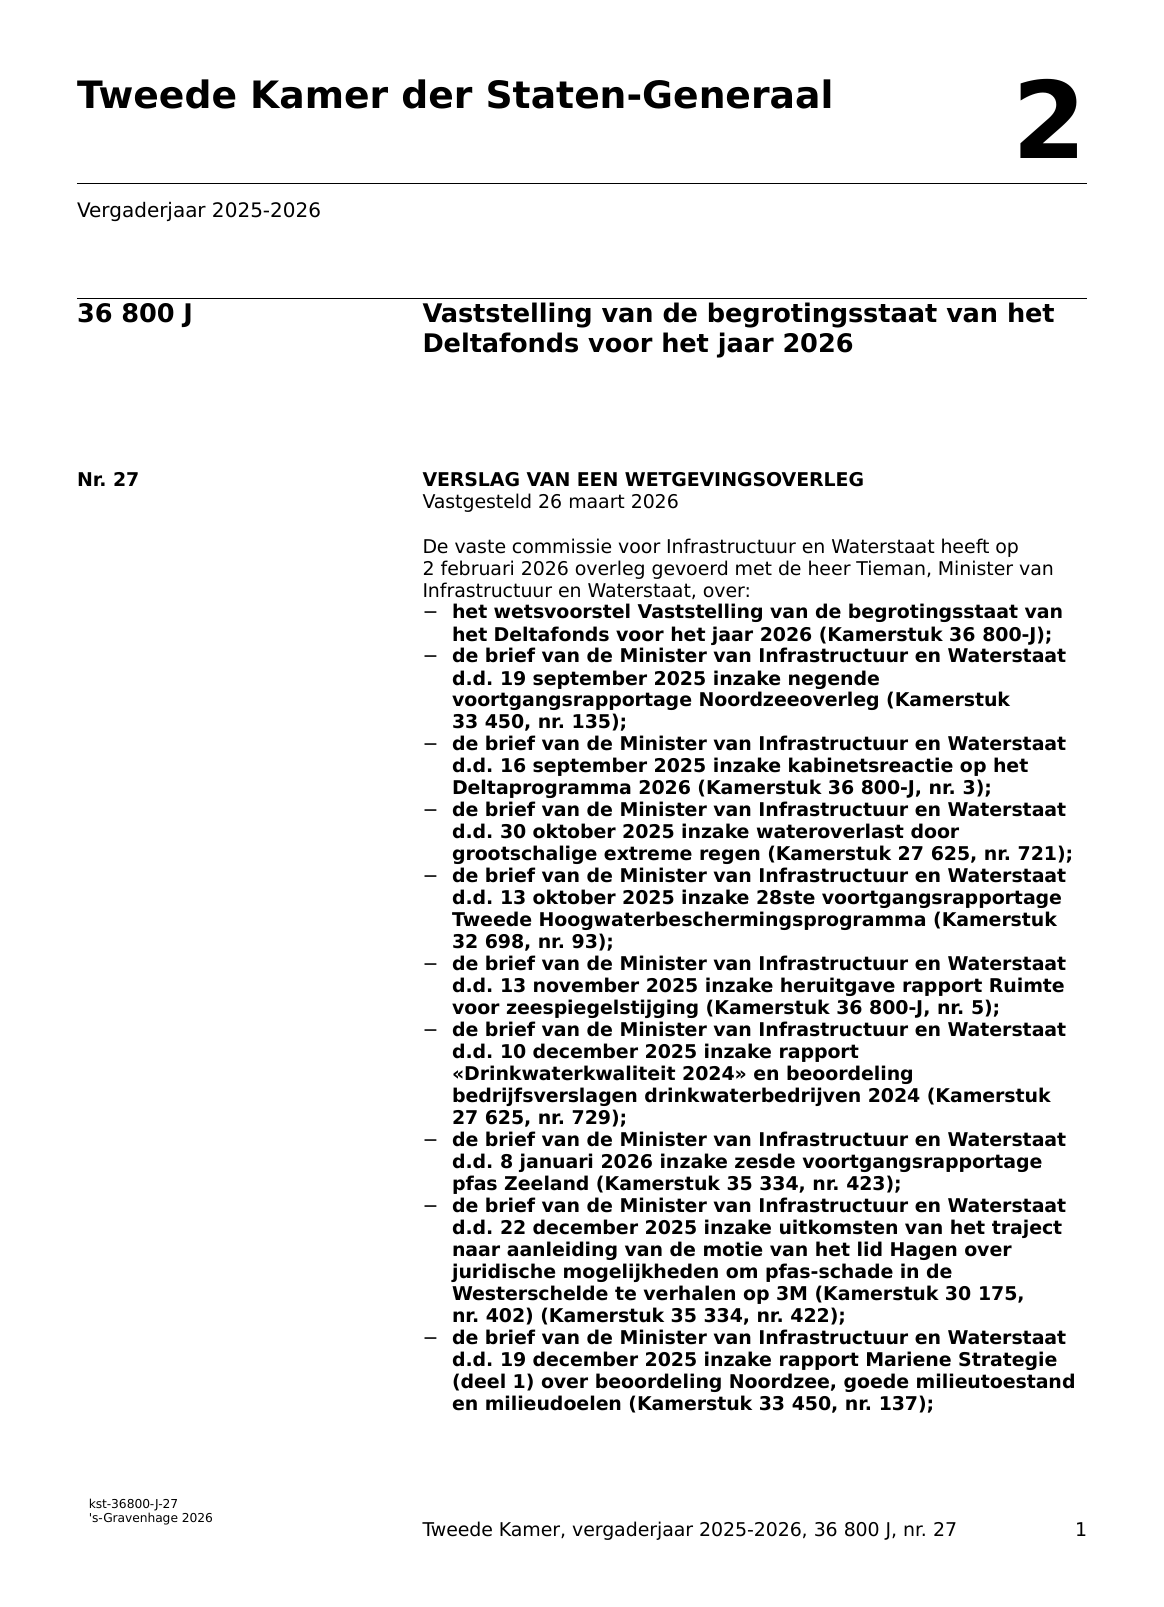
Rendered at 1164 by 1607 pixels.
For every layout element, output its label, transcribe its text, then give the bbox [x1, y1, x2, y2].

text − de brief van de Minister van Infrastructuur en Waterstaat d.d. 8 januari 2026 inzake zesde voortgangsrapportage pfas Zeeland (Kamerstuk 35 334, nr. 423); [422, 1129, 1087, 1195]
text − de brief van de Minister van Infrastructuur en Waterstaat d.d. 19 december 2025 inzake rapport Mariene Strategie (deel 1) over beoordeling Noordzee, goede milieutoestand en milieudoelen (Kamerstuk 33 450, nr. 137); [422, 1327, 1087, 1415]
text − de brief van de Minister van Infrastructuur en Waterstaat d.d. 19 september 2025 inzake negende voortgangsrapportage Noordzeeoverleg (Kamerstuk 33 450, nr. 135); [422, 645, 1087, 733]
text − de brief van de Minister van Infrastructuur en Waterstaat d.d. 30 oktober 2025 inzake wateroverlast door grootschalige extreme regen (Kamerstuk 27 625, nr. 721); [422, 799, 1087, 865]
text kst-36800-J-27 [88, 1497, 323, 1511]
text − de brief van de Minister van Infrastructuur en Waterstaat d.d. 16 september 2025 inzake kabinetsreactie op het Deltaprogramma 2026 (Kamerstuk 36 800-J, nr. 3); [422, 733, 1087, 799]
subtitle Nr. 27 VERSLAG VAN EEN WETGEVINGSOVERLEG [77, 469, 1087, 491]
text Vastgesteld 26 maart 2026 [422, 491, 1087, 513]
text − de brief van de Minister van Infrastructuur en Waterstaat d.d. 13 oktober 2025 inzake 28ste voortgangsrapportage Tweede Hoogwaterbeschermingsprogramma (Kamerstuk 32 698, nr. 93); [422, 865, 1087, 953]
text − de brief van de Minister van Infrastructuur en Waterstaat d.d. 10 december 2025 inzake rapport «Drinkwaterkwaliteit 2024» en beoordeling bedrijfsverslagen drinkwaterbedrijven 2024 (Kamerstuk 27 625, nr. 729); [422, 1019, 1087, 1129]
text − de brief van de Minister van Infrastructuur en Waterstaat d.d. 22 december 2025 inzake uitkomsten van het traject naar aanleiding van de motie van het lid Hagen over juridische mogelijkheden om pfas-schade in de Westerschelde te verhalen op 3M (Kamerstuk 30 175, nr. 402) (Kamerstuk 35 334, nr. 422); [422, 1195, 1087, 1327]
text − de brief van de Minister van Infrastructuur en Waterstaat d.d. 13 november 2025 inzake heruitgave rapport Ruimte voor zeespiegelstijging (Kamerstuk 36 800-J, nr. 5); [422, 953, 1087, 1019]
text De vaste commissie voor Infrastructuur en Waterstaat heeft op 2 februari 2026 overleg gevoerd met de heer Tieman, Minister van Infrastructuur en Waterstaat, over: [422, 536, 1087, 601]
text 's-Gravenhage 2026 [88, 1511, 323, 1525]
table_header 2 [886, 59, 1087, 183]
subtitle 36 800 J Vaststelling van de begrotingsstaat van het Deltafonds voor het jaar 2026 [77, 299, 1087, 358]
text − het wetsvoorstel Vaststelling van de begrotingsstaat van het Deltafonds voor het jaar 2026 (Kamerstuk 36 800-J); [422, 601, 1087, 645]
table_cell Vergaderjaar 2025-2026 [77, 184, 1087, 298]
table_header Tweede Kamer der Staten-Generaal [77, 59, 886, 183]
